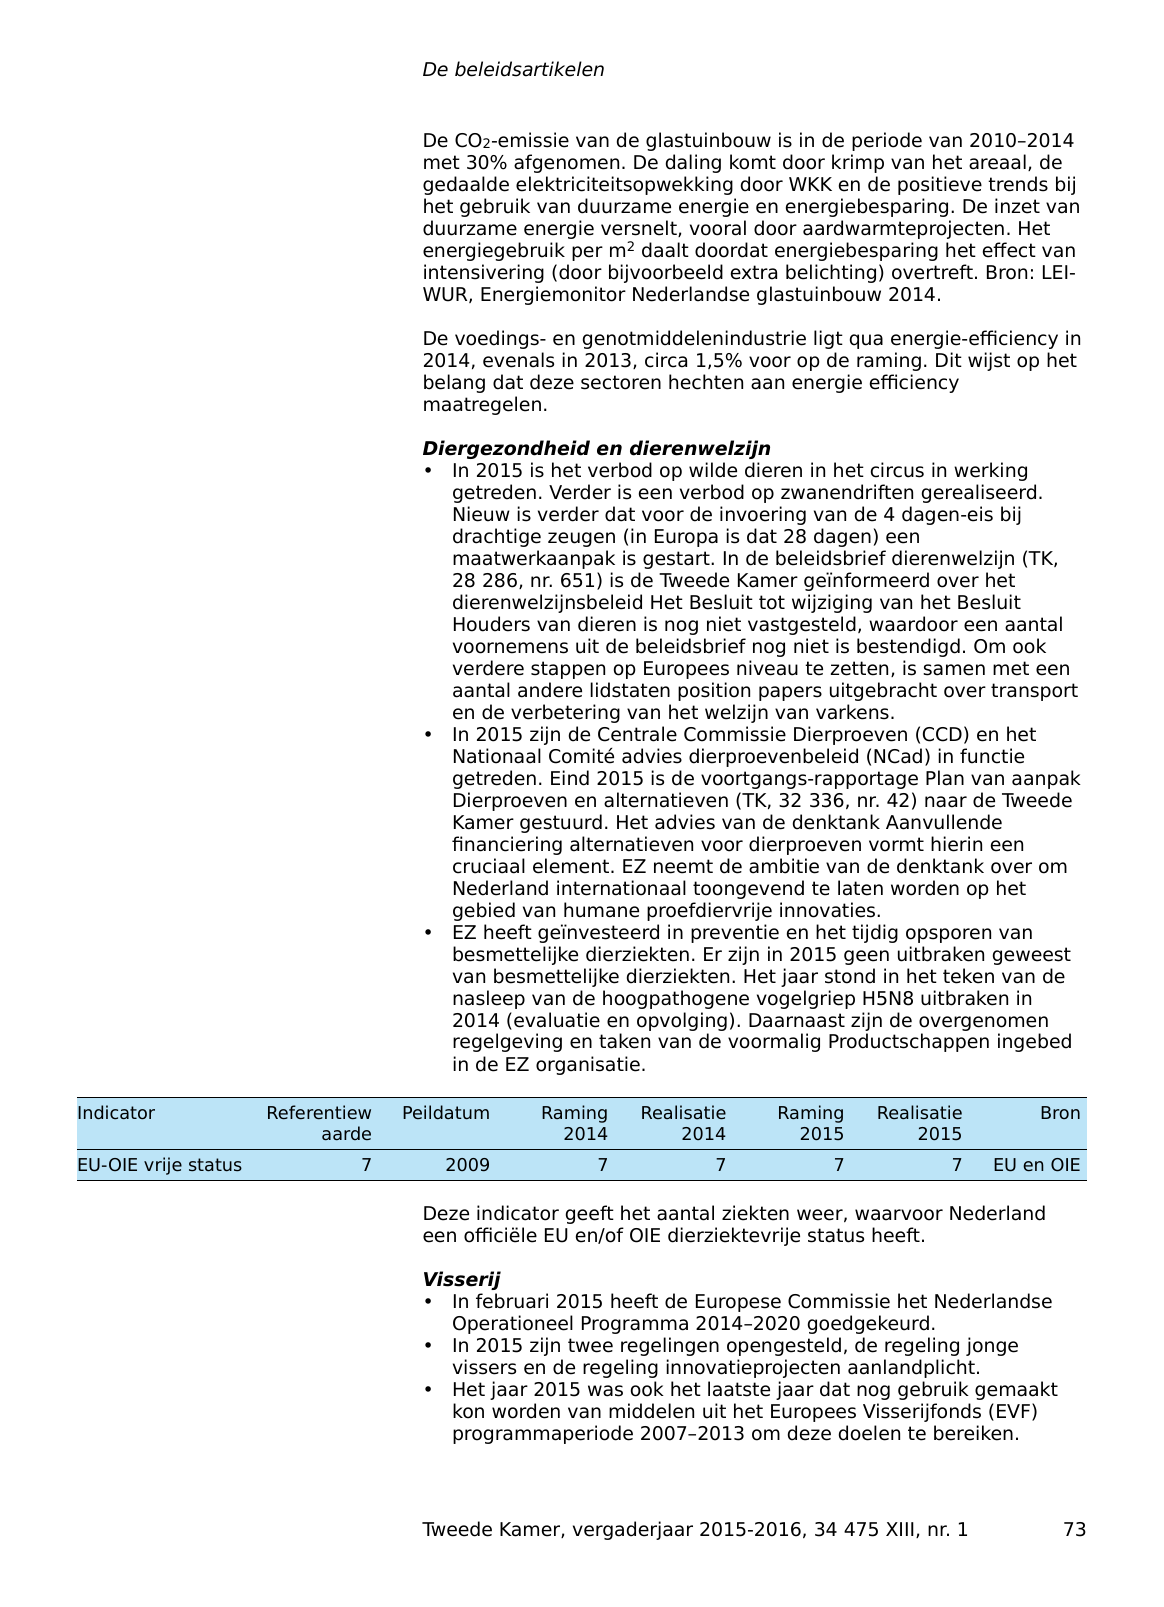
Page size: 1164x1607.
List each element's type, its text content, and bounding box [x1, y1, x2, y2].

table_cell 2009 [378, 1150, 496, 1180]
table_header Referentiewaarde [260, 1098, 378, 1149]
table_cell 7 [496, 1150, 614, 1180]
table_cell 7 [850, 1150, 968, 1180]
table_cell 7 [260, 1150, 378, 1180]
table_header Raming 2015 [732, 1098, 850, 1149]
text • In februari 2015 heeft de Europese Commissie het Nederlandse Operationeel Programma 2014–2020 goedgekeurd. [422, 1291, 1087, 1335]
table_header Peildatum [378, 1098, 496, 1149]
table_header Realisatie 2015 [850, 1098, 968, 1149]
table_cell EU-OIE vrije status [77, 1150, 260, 1180]
text De CO2-emissie van de glastuinbouw is in de periode van 2010–2014 met 30% afgenomen. De daling komt door krimp van het areaal, de gedaalde elektriciteitsopwekking door WKK en de positieve trends bij het gebruik van duurzame energie en energiebesparing. De inzet van duurzame energie versnelt, vooral door aardwarmteprojecten. Het energiegebruik per m2 daalt doordat energiebesparing het effect van intensivering (door bijvoorbeeld extra belichting) overtreft. Bron: LEI-WUR, Energiemonitor Nederlandse glastuinbouw 2014. [422, 130, 1087, 306]
table_header Realisatie 2014 [614, 1098, 732, 1149]
text • Het jaar 2015 was ook het laatste jaar dat nog gebruik gemaakt kon worden van middelen uit het Europees Visserijfonds (EVF) programmaperiode 2007–2013 om deze doelen te bereiken. [422, 1379, 1087, 1445]
table_header Raming 2014 [496, 1098, 614, 1149]
subtitle Diergezondheid en dierenwelzijn [422, 438, 1087, 460]
text De voedings- en genotmiddelenindustrie ligt qua energie-efficiency in 2014, evenals in 2013, circa 1,5% voor op de raming. Dit wijst op het belang dat deze sectoren hechten aan energie efficiency maatregelen. [422, 328, 1087, 416]
table_header Indicator [77, 1098, 260, 1149]
text • EZ heeft geïnvesteerd in preventie en het tijdig opsporen van besmettelijke dierziekten. Er zijn in 2015 geen uitbraken geweest van besmettelijke dierziekten. Het jaar stond in het teken van de nasleep van de hoogpathogene vogelgriep H5N8 uitbraken in 2014 (evaluatie en opvolging). Daarnaast zijn de overgenomen regelgeving en taken van de voormalig Productschappen ingebed in de EZ organisatie. [422, 922, 1087, 1075]
table_cell EU en OIE [969, 1150, 1087, 1180]
table_cell 7 [614, 1150, 732, 1180]
text • In 2015 zijn twee regelingen opengesteld, de regeling jonge vissers en de regeling innovatieprojecten aanlandplicht. [422, 1335, 1087, 1379]
text • In 2015 zijn de Centrale Commissie Dierproeven (CCD) en het Nationaal Comité advies dierproevenbeleid (NCad) in functie getreden. Eind 2015 is de voortgangs-rapportage Plan van aanpak Dierproeven en alternatieven (TK, 32 336, nr. 42) naar de Tweede Kamer gestuurd. Het advies van de denktank Aanvullende financiering alternatieven voor dierproeven vormt hierin een cruciaal element. EZ neemt de ambitie van de denktank over om Nederland internationaal toongevend te laten worden op het gebied van humane proefdiervrije innovaties. [422, 724, 1087, 922]
text • In 2015 is het verbod op wilde dieren in het circus in werking getreden. Verder is een verbod op zwanendriften gerealiseerd. Nieuw is verder dat voor de invoering van de 4 dagen-eis bij drachtige zeugen (in Europa is dat 28 dagen) een maatwerkaanpak is gestart. In de beleidsbrief dierenwelzijn (TK, 28 286, nr. 651) is de Tweede Kamer geïnformeerd over het dierenwelzijnsbeleid Het Besluit tot wijziging van het Besluit Houders van dieren is nog niet vastgesteld, waardoor een aantal voornemens uit de beleidsbrief nog niet is bestendigd. Om ook verdere stappen op Europees niveau te zetten, is samen met een aantal andere lidstaten position papers uitgebracht over transport en de verbetering van het welzijn van varkens. [422, 460, 1087, 724]
table_header Bron [969, 1098, 1087, 1149]
table_cell 7 [732, 1150, 850, 1180]
subtitle Visserij [422, 1269, 1087, 1291]
text Deze indicator geeft het aantal ziekten weer, waarvoor Nederland een officiële EU en/of OIE dierziektevrije status heeft. [422, 1203, 1087, 1247]
